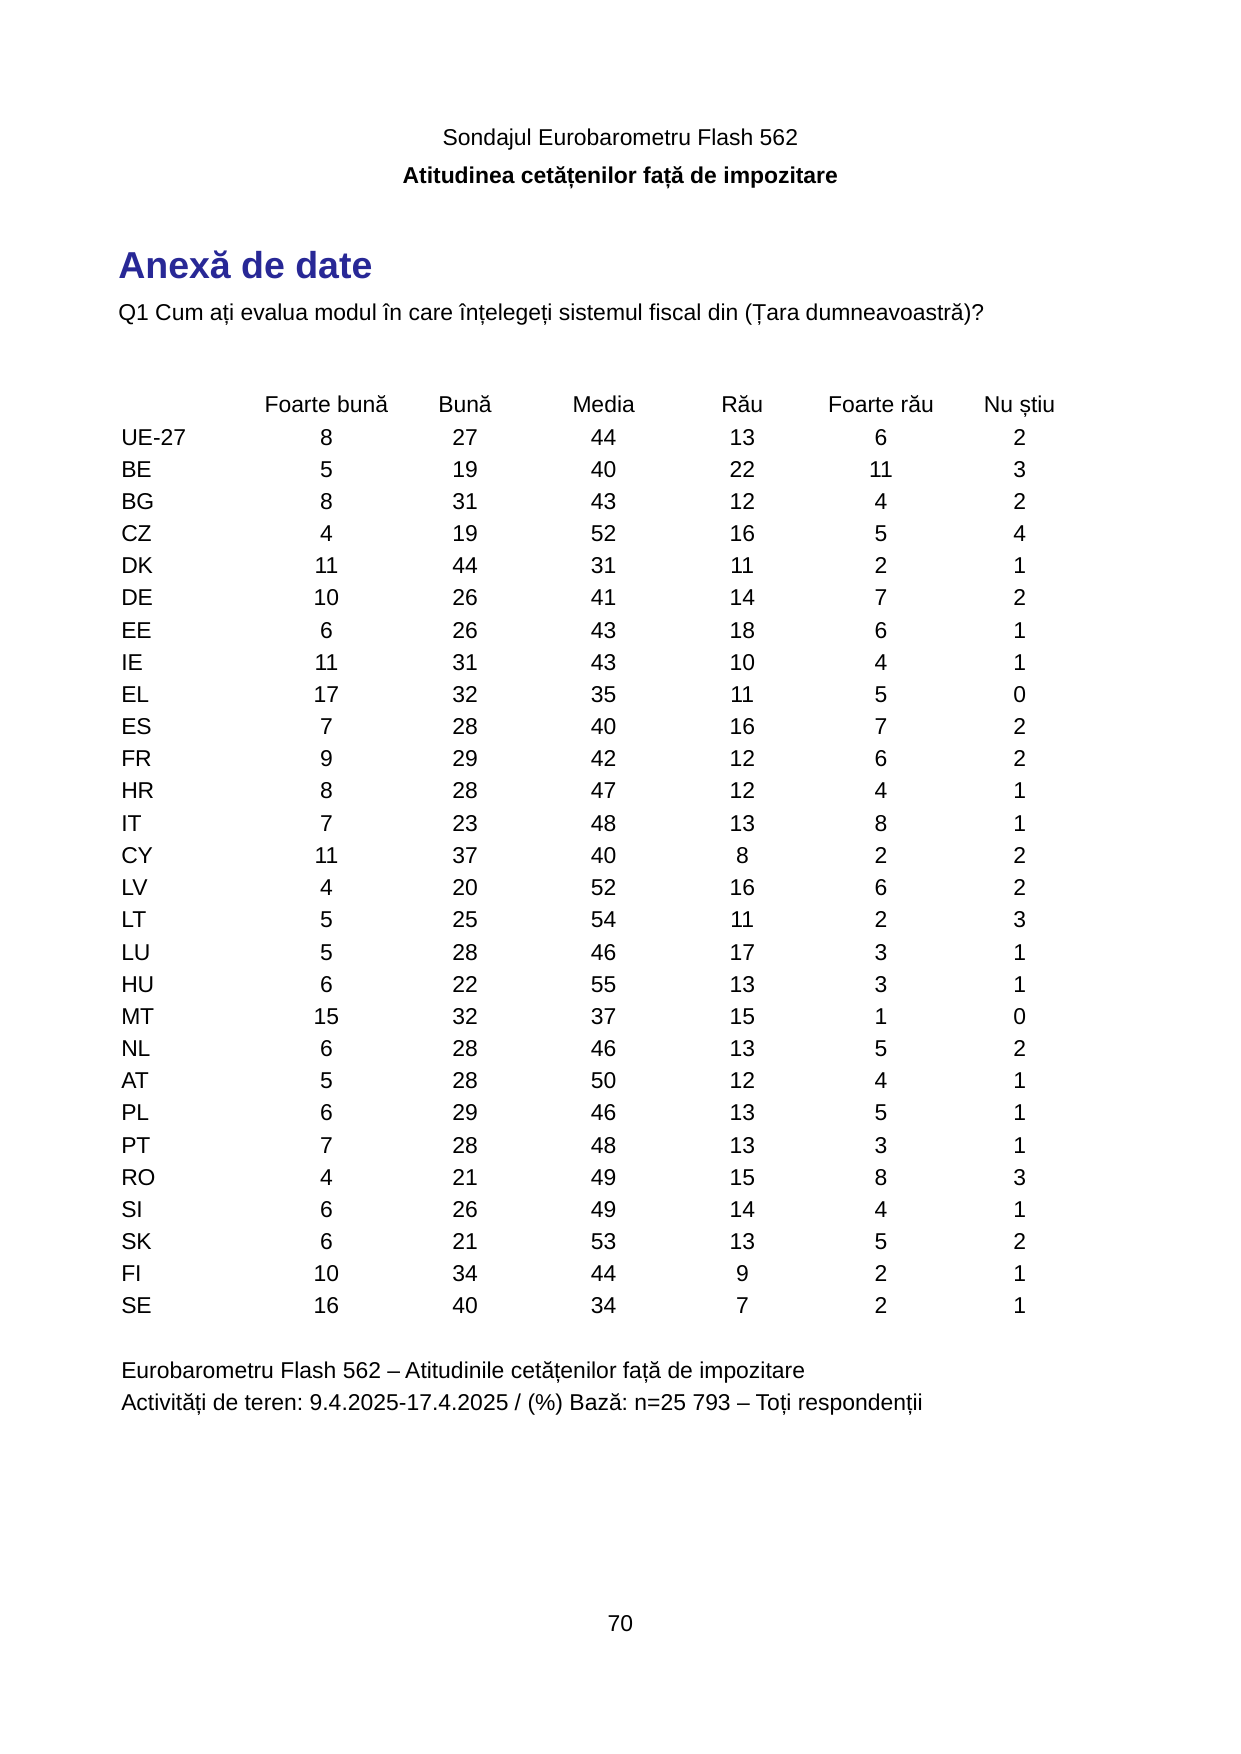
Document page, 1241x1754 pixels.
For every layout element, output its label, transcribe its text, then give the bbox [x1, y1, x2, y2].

table_cell 3 [811, 968, 950, 1000]
table_cell 3 [811, 1129, 950, 1161]
table_cell 15 [673, 1161, 811, 1193]
table_cell 46 [534, 1032, 673, 1064]
table_cell 29 [395, 1096, 534, 1129]
table_cell 4 [811, 775, 950, 807]
table_cell 40 [534, 839, 673, 871]
table_cell 0 [950, 678, 1089, 710]
table_cell 2 [811, 839, 950, 871]
table_cell 41 [534, 581, 673, 614]
table_cell 7 [673, 1290, 811, 1322]
table_cell 34 [395, 1258, 534, 1289]
table_cell 49 [534, 1193, 673, 1225]
table_cell 6 [257, 1096, 395, 1129]
table_cell 48 [534, 807, 673, 839]
table_cell 4 [257, 1161, 395, 1193]
table_cell 31 [395, 646, 534, 678]
table_cell 13 [673, 1032, 811, 1064]
table_cell HR [118, 775, 257, 807]
table_cell 2 [950, 1225, 1089, 1257]
table_cell 3 [950, 1161, 1089, 1193]
table_cell 19 [395, 453, 534, 485]
table_cell 3 [950, 453, 1089, 485]
table_cell 44 [534, 1258, 673, 1289]
table_cell 13 [673, 807, 811, 839]
table_cell 7 [811, 710, 950, 742]
table_cell 6 [257, 614, 395, 646]
table_cell BE [118, 453, 257, 485]
table_cell 16 [673, 517, 811, 549]
table_cell 11 [257, 839, 395, 871]
table_cell 7 [257, 710, 395, 742]
table_cell 1 [950, 1258, 1089, 1289]
table_cell SK [118, 1225, 257, 1257]
table_cell MT [118, 1000, 257, 1032]
table_cell 6 [257, 1225, 395, 1257]
table_cell 1 [950, 549, 1089, 581]
table_cell FR [118, 743, 257, 774]
text Q1 Cum ați evalua modul în care înțelegeți sistemul fiscal din (Țara dumneavoastră)? [118, 299, 1122, 325]
table_cell LV [118, 871, 257, 903]
table_cell 1 [950, 775, 1089, 807]
table_cell 5 [257, 903, 395, 936]
table_cell 7 [257, 1129, 395, 1161]
table_cell IT [118, 807, 257, 839]
table_cell 5 [257, 453, 395, 485]
table_cell 52 [534, 871, 673, 903]
table_cell [673, 1322, 811, 1354]
table_cell DK [118, 549, 257, 581]
table_cell 3 [950, 903, 1089, 936]
table_cell 5 [257, 936, 395, 968]
table_cell 14 [673, 581, 811, 614]
table_cell 2 [811, 1290, 950, 1322]
table_cell 8 [257, 485, 395, 517]
table_cell 28 [395, 1032, 534, 1064]
table_cell 43 [534, 485, 673, 517]
table_cell 42 [534, 743, 673, 774]
table_cell 1 [950, 968, 1089, 1000]
table_header Media [534, 388, 673, 421]
table_cell 26 [395, 1193, 534, 1225]
table_cell 1 [950, 1193, 1089, 1225]
table_header Foarte bună [257, 388, 395, 421]
table_cell PL [118, 1096, 257, 1129]
table_cell EL [118, 678, 257, 710]
table_cell 13 [673, 1096, 811, 1129]
table_cell 9 [673, 1258, 811, 1289]
table_cell 16 [673, 710, 811, 742]
table_cell 16 [673, 871, 811, 903]
table_cell 49 [534, 1161, 673, 1193]
table_cell 2 [811, 1258, 950, 1289]
table_cell IE [118, 646, 257, 678]
table_cell UE-27 [118, 421, 257, 453]
subtitle Anexă de date [118, 243, 1122, 286]
table_cell [257, 1322, 395, 1354]
table_cell 13 [673, 1225, 811, 1257]
table_cell HU [118, 968, 257, 1000]
table_cell 1 [950, 614, 1089, 646]
table_cell 34 [534, 1290, 673, 1322]
table_cell 12 [673, 743, 811, 774]
table_cell 1 [950, 1064, 1089, 1096]
table_cell 40 [534, 453, 673, 485]
table_cell 2 [811, 903, 950, 936]
table_cell 21 [395, 1161, 534, 1193]
table_cell 5 [257, 1064, 395, 1096]
table_cell 10 [257, 581, 395, 614]
table_cell 1 [950, 1096, 1089, 1129]
table_cell 12 [673, 775, 811, 807]
table_cell 6 [257, 1193, 395, 1225]
table_cell 3 [811, 936, 950, 968]
table_cell 32 [395, 678, 534, 710]
table_cell 21 [395, 1225, 534, 1257]
table_cell 4 [811, 1193, 950, 1225]
table_cell 28 [395, 710, 534, 742]
table_cell 16 [257, 1290, 395, 1322]
table_cell SI [118, 1193, 257, 1225]
table_cell 2 [950, 871, 1089, 903]
table_header Rău [673, 388, 811, 421]
table_cell 44 [395, 549, 534, 581]
table_cell 46 [534, 1096, 673, 1129]
table_cell 11 [257, 646, 395, 678]
table_cell 40 [534, 710, 673, 742]
table_header Bună [395, 388, 534, 421]
table_cell SE [118, 1290, 257, 1322]
table_cell FI [118, 1258, 257, 1289]
table_cell 12 [673, 1064, 811, 1096]
table_cell 2 [950, 743, 1089, 774]
table_cell 4 [811, 646, 950, 678]
table_cell 31 [395, 485, 534, 517]
table_cell 4 [257, 517, 395, 549]
table_cell EE [118, 614, 257, 646]
table_cell 2 [950, 710, 1089, 742]
table_cell 8 [811, 1161, 950, 1193]
table_cell 10 [257, 1258, 395, 1289]
table_cell 43 [534, 614, 673, 646]
table_cell 46 [534, 936, 673, 968]
table_cell 29 [395, 743, 534, 774]
table_cell CY [118, 839, 257, 871]
table_cell 7 [811, 581, 950, 614]
table_cell 48 [534, 1129, 673, 1161]
table_cell 1 [950, 1129, 1089, 1161]
table_cell 13 [673, 1129, 811, 1161]
table_cell 19 [395, 517, 534, 549]
table_cell 1 [811, 1000, 950, 1032]
table_cell 32 [395, 1000, 534, 1032]
table_cell 44 [534, 421, 673, 453]
table_cell 37 [534, 1000, 673, 1032]
table_cell 40 [395, 1290, 534, 1322]
table_cell 7 [257, 807, 395, 839]
table_cell 2 [950, 421, 1089, 453]
table_cell 26 [395, 614, 534, 646]
table_cell 31 [534, 549, 673, 581]
table_cell Eurobarometru Flash 562 – Atitudinile cetățenilor față de impozitare [118, 1354, 1089, 1386]
table_cell 55 [534, 968, 673, 1000]
table_cell 54 [534, 903, 673, 936]
table_cell 28 [395, 936, 534, 968]
table_cell 26 [395, 581, 534, 614]
table_cell 52 [534, 517, 673, 549]
table_cell 23 [395, 807, 534, 839]
table_cell 4 [811, 1064, 950, 1096]
table_cell 6 [811, 743, 950, 774]
table_cell 2 [950, 485, 1089, 517]
table_cell 15 [257, 1000, 395, 1032]
table_cell 5 [811, 517, 950, 549]
table_cell 6 [257, 968, 395, 1000]
table_cell 15 [673, 1000, 811, 1032]
table_cell 13 [673, 968, 811, 1000]
table_cell 1 [950, 646, 1089, 678]
table_cell 5 [811, 1032, 950, 1064]
table_cell BG [118, 485, 257, 517]
table_cell 4 [950, 517, 1089, 549]
table_cell 47 [534, 775, 673, 807]
table_cell 18 [673, 614, 811, 646]
table_cell 2 [811, 549, 950, 581]
table_cell [534, 1322, 673, 1354]
table_cell 43 [534, 646, 673, 678]
table_cell 53 [534, 1225, 673, 1257]
table_cell NL [118, 1032, 257, 1064]
table_cell 0 [950, 1000, 1089, 1032]
table_cell [950, 1322, 1089, 1354]
table_cell 14 [673, 1193, 811, 1225]
table_cell 28 [395, 1129, 534, 1161]
table_cell 5 [811, 1225, 950, 1257]
table_cell 11 [673, 903, 811, 936]
table_cell 1 [950, 1290, 1089, 1322]
table_cell 50 [534, 1064, 673, 1096]
table_cell RO [118, 1161, 257, 1193]
table_cell 11 [673, 678, 811, 710]
table_cell DE [118, 581, 257, 614]
table_cell AT [118, 1064, 257, 1096]
table_header [118, 388, 257, 421]
table_cell 37 [395, 839, 534, 871]
table_cell 35 [534, 678, 673, 710]
table_cell 17 [257, 678, 395, 710]
table_cell [118, 1322, 257, 1354]
table_cell 6 [811, 871, 950, 903]
table_cell 10 [673, 646, 811, 678]
table_cell ES [118, 710, 257, 742]
table_cell Activități de teren: 9.4.2025-17.4.2025 / (%) Bază: n=25 793 – Toți respondenții [118, 1386, 1089, 1418]
table_cell [395, 1322, 534, 1354]
table_cell 25 [395, 903, 534, 936]
table_cell 8 [811, 807, 950, 839]
table_cell 6 [811, 421, 950, 453]
table_cell 6 [257, 1032, 395, 1064]
table_header Foarte rău [811, 388, 950, 421]
table_cell 4 [811, 485, 950, 517]
table_cell 28 [395, 775, 534, 807]
table_cell 2 [950, 1032, 1089, 1064]
table_cell 9 [257, 743, 395, 774]
table_cell 8 [257, 775, 395, 807]
table_cell 2 [950, 581, 1089, 614]
table_cell 8 [257, 421, 395, 453]
table_cell 1 [950, 936, 1089, 968]
table_cell 4 [257, 871, 395, 903]
table_cell 22 [673, 453, 811, 485]
table_cell 13 [673, 421, 811, 453]
table_cell CZ [118, 517, 257, 549]
table_cell 1 [950, 807, 1089, 839]
table_header Nu știu [950, 388, 1089, 421]
table_cell 5 [811, 1096, 950, 1129]
table_cell 5 [811, 678, 950, 710]
table_cell 11 [811, 453, 950, 485]
table_cell 2 [950, 839, 1089, 871]
table_cell 11 [257, 549, 395, 581]
table_cell 6 [811, 614, 950, 646]
table_cell 12 [673, 485, 811, 517]
table_cell 20 [395, 871, 534, 903]
table_cell 22 [395, 968, 534, 1000]
table_cell LT [118, 903, 257, 936]
table_cell 11 [673, 549, 811, 581]
table_cell PT [118, 1129, 257, 1161]
table_cell 8 [673, 839, 811, 871]
table_cell 17 [673, 936, 811, 968]
table_cell LU [118, 936, 257, 968]
table_cell [811, 1322, 950, 1354]
table_cell 27 [395, 421, 534, 453]
table_cell 28 [395, 1064, 534, 1096]
